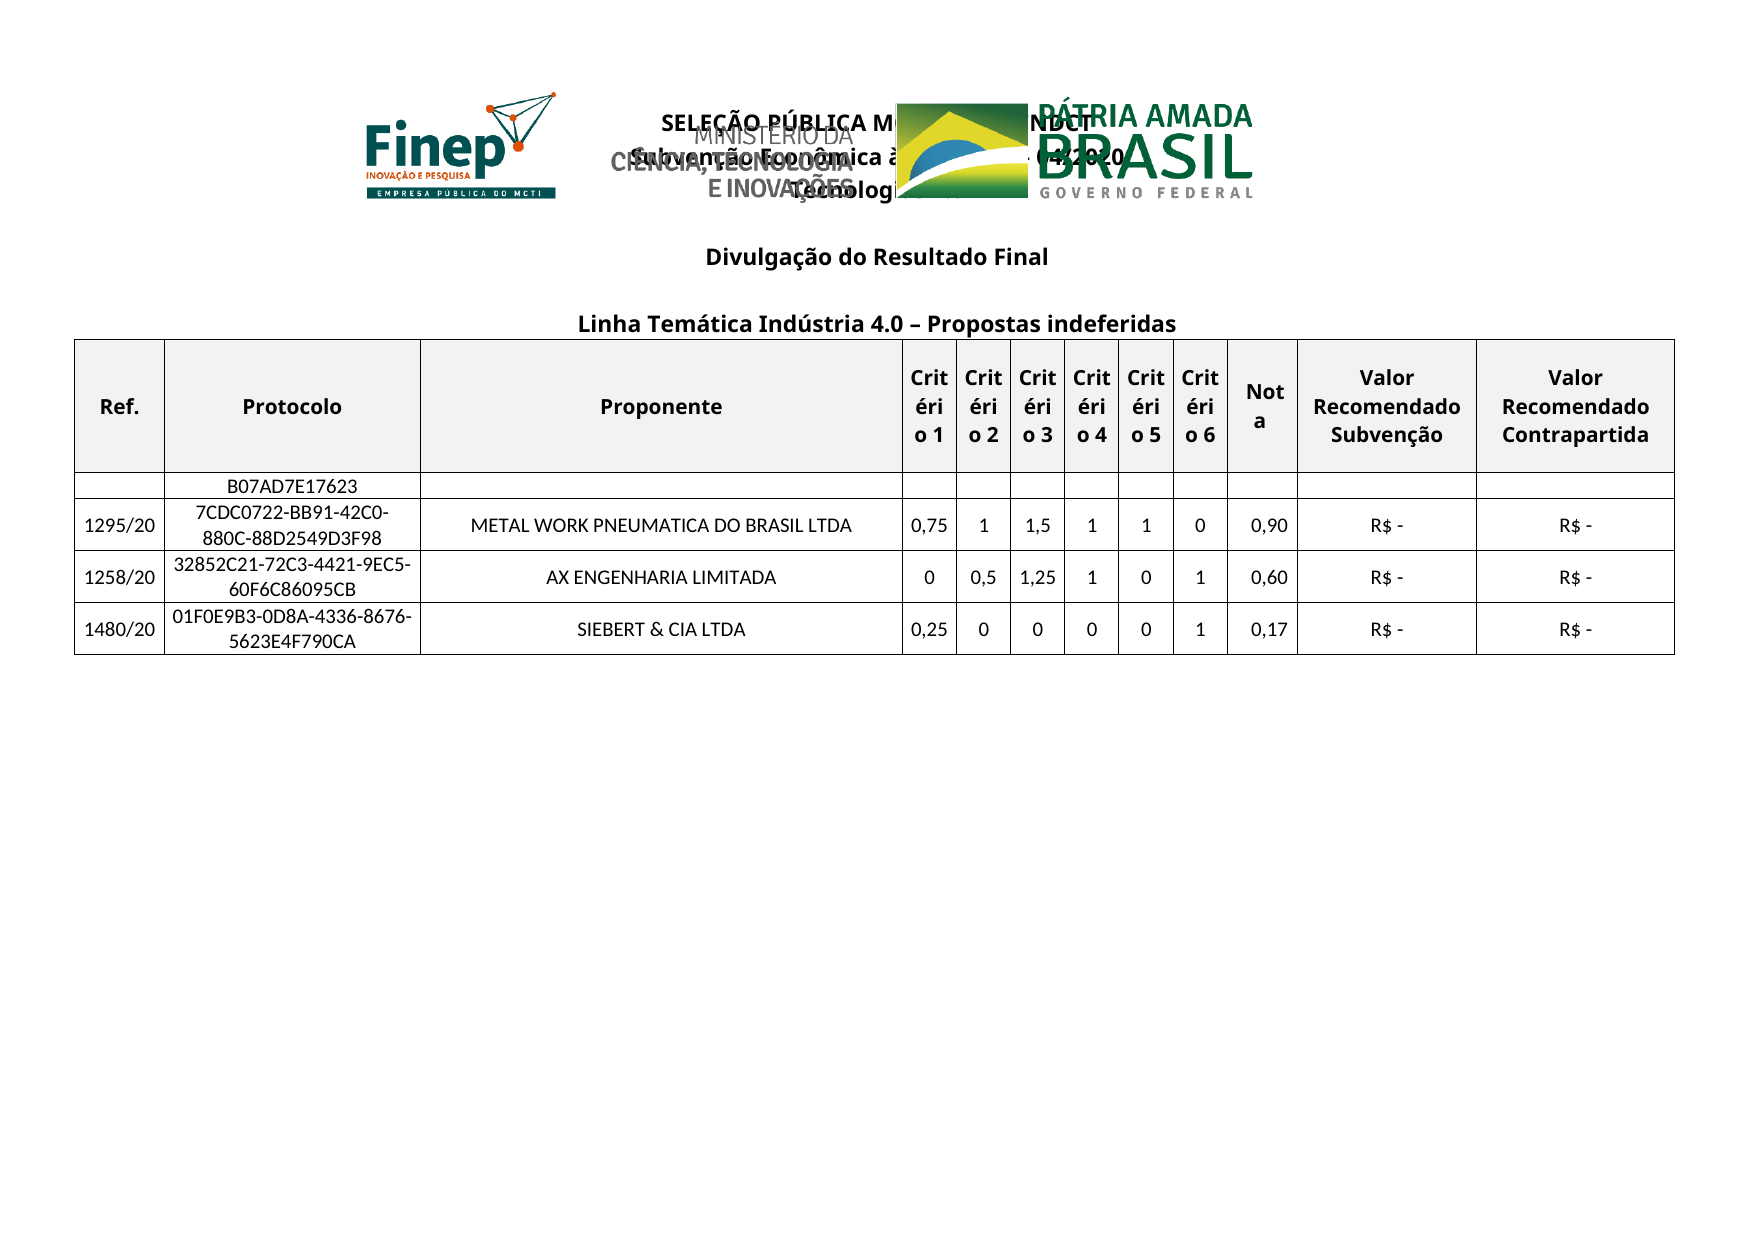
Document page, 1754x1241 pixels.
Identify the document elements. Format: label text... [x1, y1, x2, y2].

table_cell 0 [1174, 499, 1227, 550]
table_cell 7CDC0722-BB91-42C0-880C-88D2549D3F98 [165, 499, 420, 550]
table_header Protocolo [165, 340, 420, 472]
table_cell METAL WORK PNEUMATICA DO BRASIL LTDA [421, 499, 902, 550]
table_cell 0 [1011, 603, 1064, 654]
table_cell 0,90 [1228, 499, 1297, 550]
table_cell 1 [957, 499, 1010, 550]
table_header Nota [1228, 340, 1297, 472]
table_cell 0 [903, 551, 956, 602]
table_cell [1298, 473, 1476, 498]
table_cell R$ - [1298, 499, 1476, 550]
table_cell R$ - [1298, 551, 1476, 602]
table_header Critério 4 [1065, 340, 1118, 472]
table_cell [1119, 473, 1173, 498]
table_cell [1228, 473, 1297, 498]
table_cell 0,60 [1228, 551, 1297, 602]
table_cell [957, 473, 1010, 498]
table_header Proponente [421, 340, 902, 472]
table_cell [75, 473, 164, 498]
table_cell 1 [1174, 551, 1227, 602]
table_cell R$ - [1477, 551, 1674, 602]
table_cell 0,17 [1228, 603, 1297, 654]
table_cell AX ENGENHARIA LIMITADA [421, 551, 902, 602]
table_header Critério 3 [1011, 340, 1064, 472]
table_cell 0 [1119, 603, 1173, 654]
table_cell 0 [957, 603, 1010, 654]
table_header Critério 1 [903, 340, 956, 472]
table_cell 1258/20 [75, 551, 164, 602]
table_header Valor Recomendado Contrapartida [1477, 340, 1674, 472]
table_cell 32852C21-72C3-4421-9EC5-60F6C86095CB [165, 551, 420, 602]
table_cell [1011, 473, 1064, 498]
table_cell R$ - [1477, 603, 1674, 654]
table_cell 1 [1174, 603, 1227, 654]
table_cell 1,5 [1011, 499, 1064, 550]
table_header Critério 2 [957, 340, 1010, 472]
table_cell [1065, 473, 1118, 498]
table_cell [1174, 473, 1227, 498]
table_header Ref. [75, 340, 164, 472]
table_cell SIEBERT & CIA LTDA [421, 603, 902, 654]
table_cell 1295/20 [75, 499, 164, 550]
table_cell [1477, 473, 1674, 498]
table_cell B07AD7E17623 [165, 473, 420, 498]
table_cell 0,5 [957, 551, 1010, 602]
table_cell 1,25 [1011, 551, 1064, 602]
table_cell 1480/20 [75, 603, 164, 654]
table_cell 1 [1065, 551, 1118, 602]
table_header Critério 5 [1119, 340, 1173, 472]
table_header Valor Recomendado Subvenção [1298, 340, 1476, 472]
table_cell 0,25 [903, 603, 956, 654]
table_cell 0 [1065, 603, 1118, 654]
table_cell 1 [1119, 499, 1173, 550]
table_cell 0 [1119, 551, 1173, 602]
table_cell 01F0E9B3-0D8A-4336-8676-5623E4F790CA [165, 603, 420, 654]
table_cell 1 [1065, 499, 1118, 550]
table_cell 0,75 [903, 499, 956, 550]
table_cell [421, 473, 902, 498]
table_cell R$ - [1298, 603, 1476, 654]
table_header Critério 6 [1174, 340, 1227, 472]
table_cell [903, 473, 956, 498]
table_cell R$ - [1477, 499, 1674, 550]
